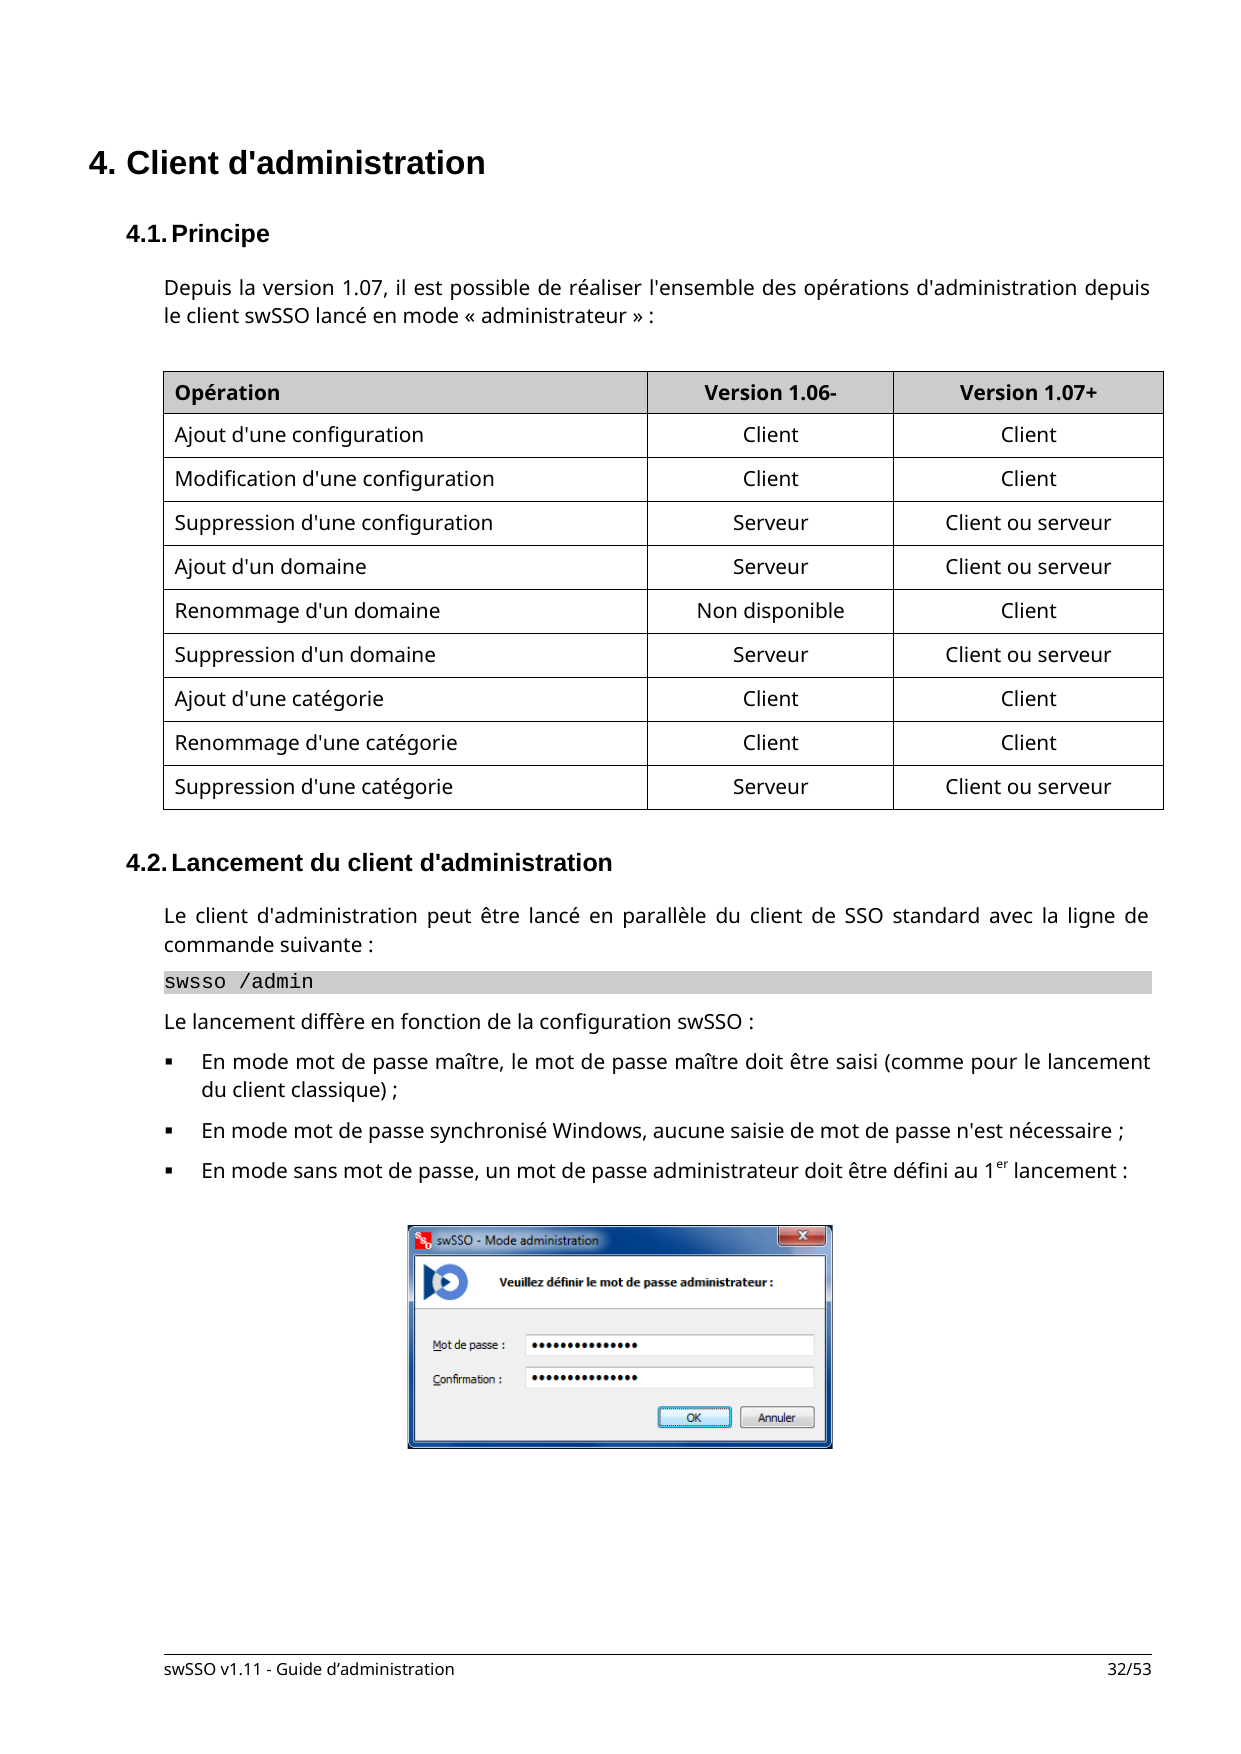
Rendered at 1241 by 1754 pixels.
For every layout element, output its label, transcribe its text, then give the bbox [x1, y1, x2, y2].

table_cell Renommage d'un domaine [164, 590, 647, 633]
table_cell Ajout d'une catégorie [164, 678, 647, 721]
text Le lancement diffère en fonction de la configuration swSSO : [164, 1007, 1152, 1035]
subtitle Client d'administration [89, 143, 1152, 182]
table_cell Suppression d'une catégorie [164, 766, 647, 809]
table_header Version 1.07+ [894, 372, 1163, 413]
table_cell Client ou serveur [894, 634, 1163, 677]
table_header Version 1.06- [648, 372, 893, 413]
text Le client d'administration peut être lancé en parallèle du client de SSO standard avec la ligne de commande suivante : [164, 901, 1152, 958]
table_cell Suppression d'une configuration [164, 502, 647, 545]
table_cell Ajout d'un domaine [164, 546, 647, 589]
table_cell Client ou serveur [894, 502, 1163, 545]
table_cell Client [894, 590, 1163, 633]
list En mode mot de passe maître, le mot de passe maître doit être saisi (comme pour le lancement du client classique) ; [164, 1047, 1152, 1104]
table_cell Non disponible [648, 590, 893, 633]
table_cell Client [648, 678, 893, 721]
picture [407, 1225, 833, 1449]
table_cell Serveur [648, 502, 893, 545]
text Depuis la version 1.07, il est possible de réaliser l'ensemble des opérations d'administration depuis le client swSSO lancé en mode « administrateur » : [164, 273, 1152, 330]
table_cell Client ou serveur [894, 766, 1163, 809]
table_cell Serveur [648, 634, 893, 677]
table_cell Client [894, 458, 1163, 501]
table_cell Renommage d'une catégorie [164, 722, 647, 765]
text swsso /admin [164, 971, 1152, 994]
table_cell Client ou serveur [894, 546, 1163, 589]
subtitle Principe [126, 219, 1152, 248]
table_cell Modification d'une configuration [164, 458, 647, 501]
list En mode sans mot de passe, un mot de passe administrateur doit être défini au 1er lancement : [164, 1156, 1152, 1184]
table_cell Client [894, 414, 1163, 457]
table_cell Serveur [648, 766, 893, 809]
subtitle Lancement du client d'administration [126, 848, 1152, 876]
table_cell Client [648, 458, 893, 501]
table_cell Client [648, 722, 893, 765]
table_cell Client [648, 414, 893, 457]
table_cell Ajout d'une configuration [164, 414, 647, 457]
table_cell Client [894, 722, 1163, 765]
list En mode mot de passe synchronisé Windows, aucune saisie de mot de passe n'est nécessaire ; [164, 1116, 1152, 1144]
table_header Opération [164, 372, 647, 413]
table_cell Client [894, 678, 1163, 721]
table_cell Suppression d'un domaine [164, 634, 647, 677]
table_cell Serveur [648, 546, 893, 589]
